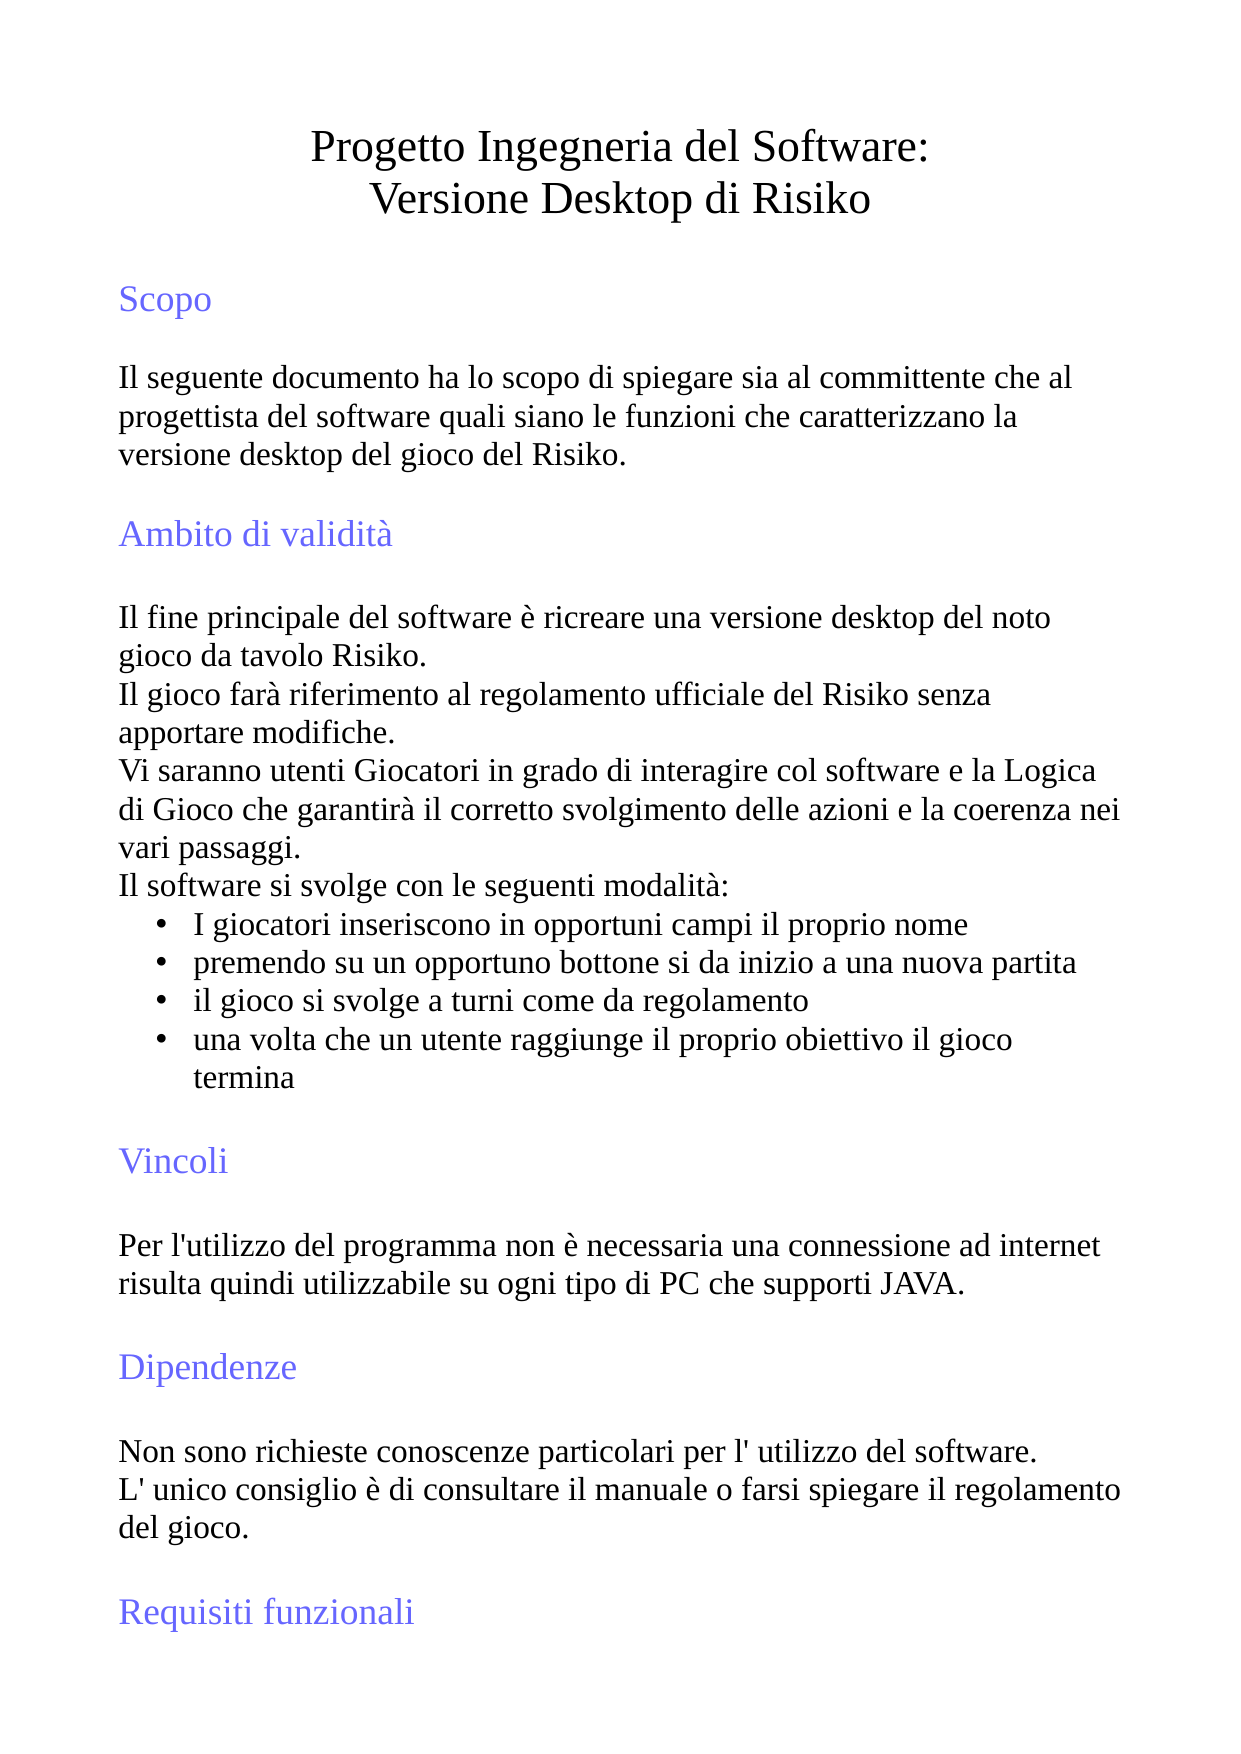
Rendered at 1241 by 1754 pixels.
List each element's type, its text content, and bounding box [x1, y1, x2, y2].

list una volta che un utente raggiunge il proprio obiettivo il gioco termina [156, 1019, 1122, 1096]
text Vi saranno utenti Giocatori in grado di interagire col software e la Logica di Gioco che garantirà il corretto svolgimento delle azioni e la coerenza nei vari passaggi. [118, 751, 1122, 866]
text Per l'utilizzo del programma non è necessaria una connessione ad internet [118, 1225, 1122, 1263]
text Il gioco farà riferimento al regolamento ufficiale del Risiko senza apportare modifiche. [118, 674, 1122, 751]
text risulta quindi utilizzabile su ogni tipo di PC che supporti JAVA. [118, 1263, 1122, 1302]
list premendo su un opportuno bottone si da inizio a una nuova partita [156, 942, 1122, 981]
text Il seguente documento ha lo scopo di spiegare sia al committente che al progettista del software quali siano le funzioni che caratterizzano la versione desktop del gioco del Risiko. [118, 358, 1122, 473]
text Scopo [118, 276, 1122, 319]
text Il fine principale del software è ricreare una versione desktop del noto gioco da tavolo Risiko. [118, 597, 1122, 674]
text Versione Desktop di Risiko [118, 171, 1122, 223]
list I giocatori inseriscono in opportuni campi il proprio nome [156, 904, 1122, 942]
list il gioco si svolge a turni come da regolamento [156, 981, 1122, 1019]
text L' unico consiglio è di consultare il manuale o farsi spiegare il regolamento del gioco. [118, 1469, 1122, 1546]
text Progetto Ingegneria del Software: [118, 118, 1122, 171]
text Requisiti funzionali [118, 1589, 1122, 1632]
text Il software si svolge con le seguenti modalità: [118, 866, 1122, 904]
text Dipendenze [118, 1345, 1122, 1388]
text Ambito di validità [118, 511, 1122, 554]
text Vincoli [118, 1139, 1122, 1182]
text Non sono richieste conoscenze particolari per l' utilizzo del software. [118, 1431, 1122, 1469]
